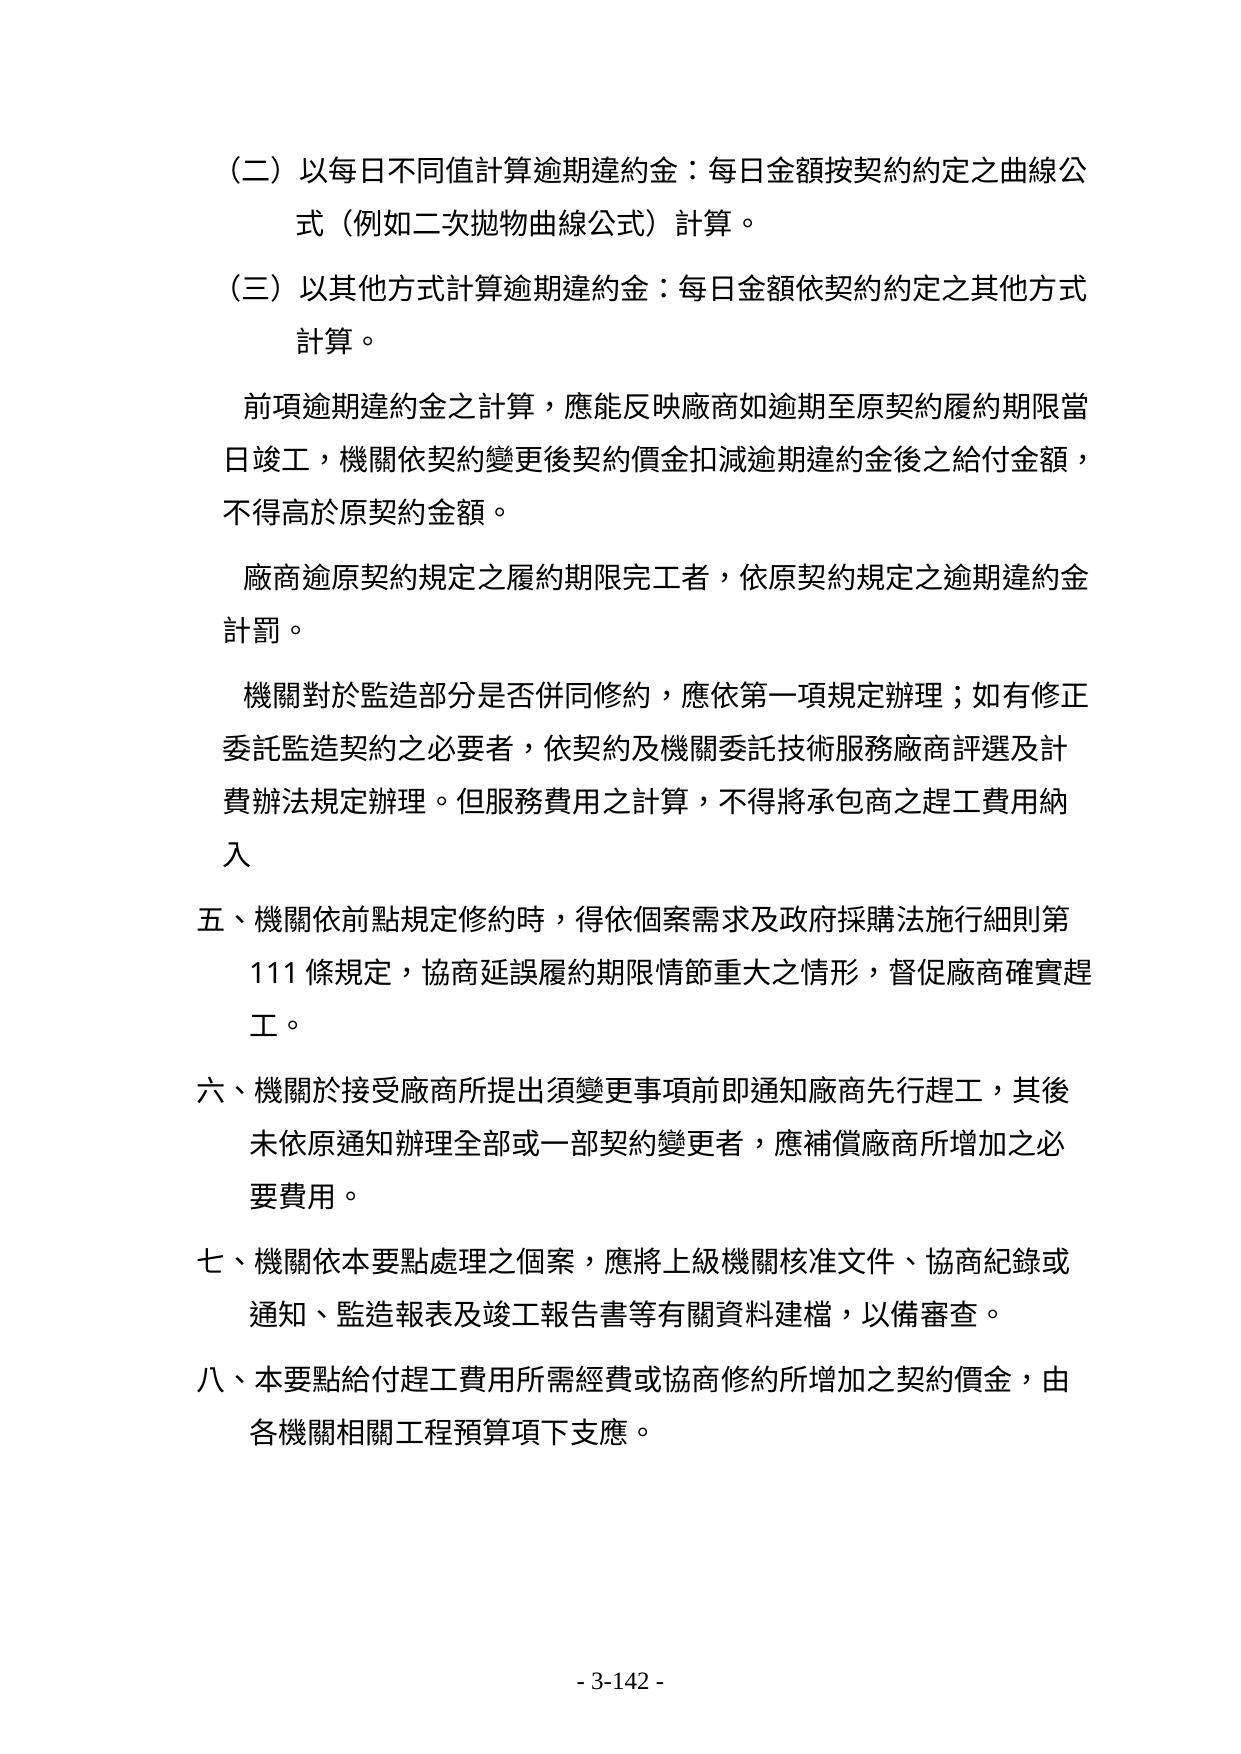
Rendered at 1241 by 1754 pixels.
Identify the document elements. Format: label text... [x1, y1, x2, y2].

text 五、機關依前點規定修約時，得依個案需求及政府採購法施行細則第111條規定，協商延誤履約期限情節重大之情形，督促廠商確實趕工。 [196, 897, 1092, 1045]
text （三）以其他方式計算逾期違約金：每日金額依契約約定之其他方式計算。 [212, 266, 1092, 361]
text 七、機關依本要點處理之個案，應將上級機關核准文件、協商紀錄或通知、監造報表及竣工報告書等有關資料建檔，以備審查。 [196, 1239, 1092, 1334]
text （二）以每日不同值計算逾期違約金：每日金額按契約約定之曲線公式（例如二次拋物曲線公式）計算。 [212, 148, 1092, 243]
text 機關對於監造部分是否併同修約，應依第一項規定辦理；如有修正委託監造契約之必要者，依契約及機關委託技術服務廠商評選及計費辦法規定辦理。但服務費用之計算，不得將承包商之趕工費用納入 [223, 673, 1092, 874]
text 廠商逾原契約規定之履約期限完工者，依原契約規定之逾期違約金計罰。 [223, 555, 1092, 650]
text 前項逾期違約金之計算，應能反映廠商如逾期至原契約履約期限當日竣工，機關依契約變更後契約價金扣減逾期違約金後之給付金額，不得高於原契約金額。 [223, 384, 1092, 532]
text 六、機關於接受廠商所提出須變更事項前即通知廠商先行趕工，其後未依原通知辦理全部或一部契約變更者，應補償廠商所增加之必要費用。 [196, 1068, 1092, 1216]
text 八、本要點給付趕工費用所需經費或協商修約所增加之契約價金，由各機關相關工程預算項下支應。 [196, 1357, 1092, 1452]
